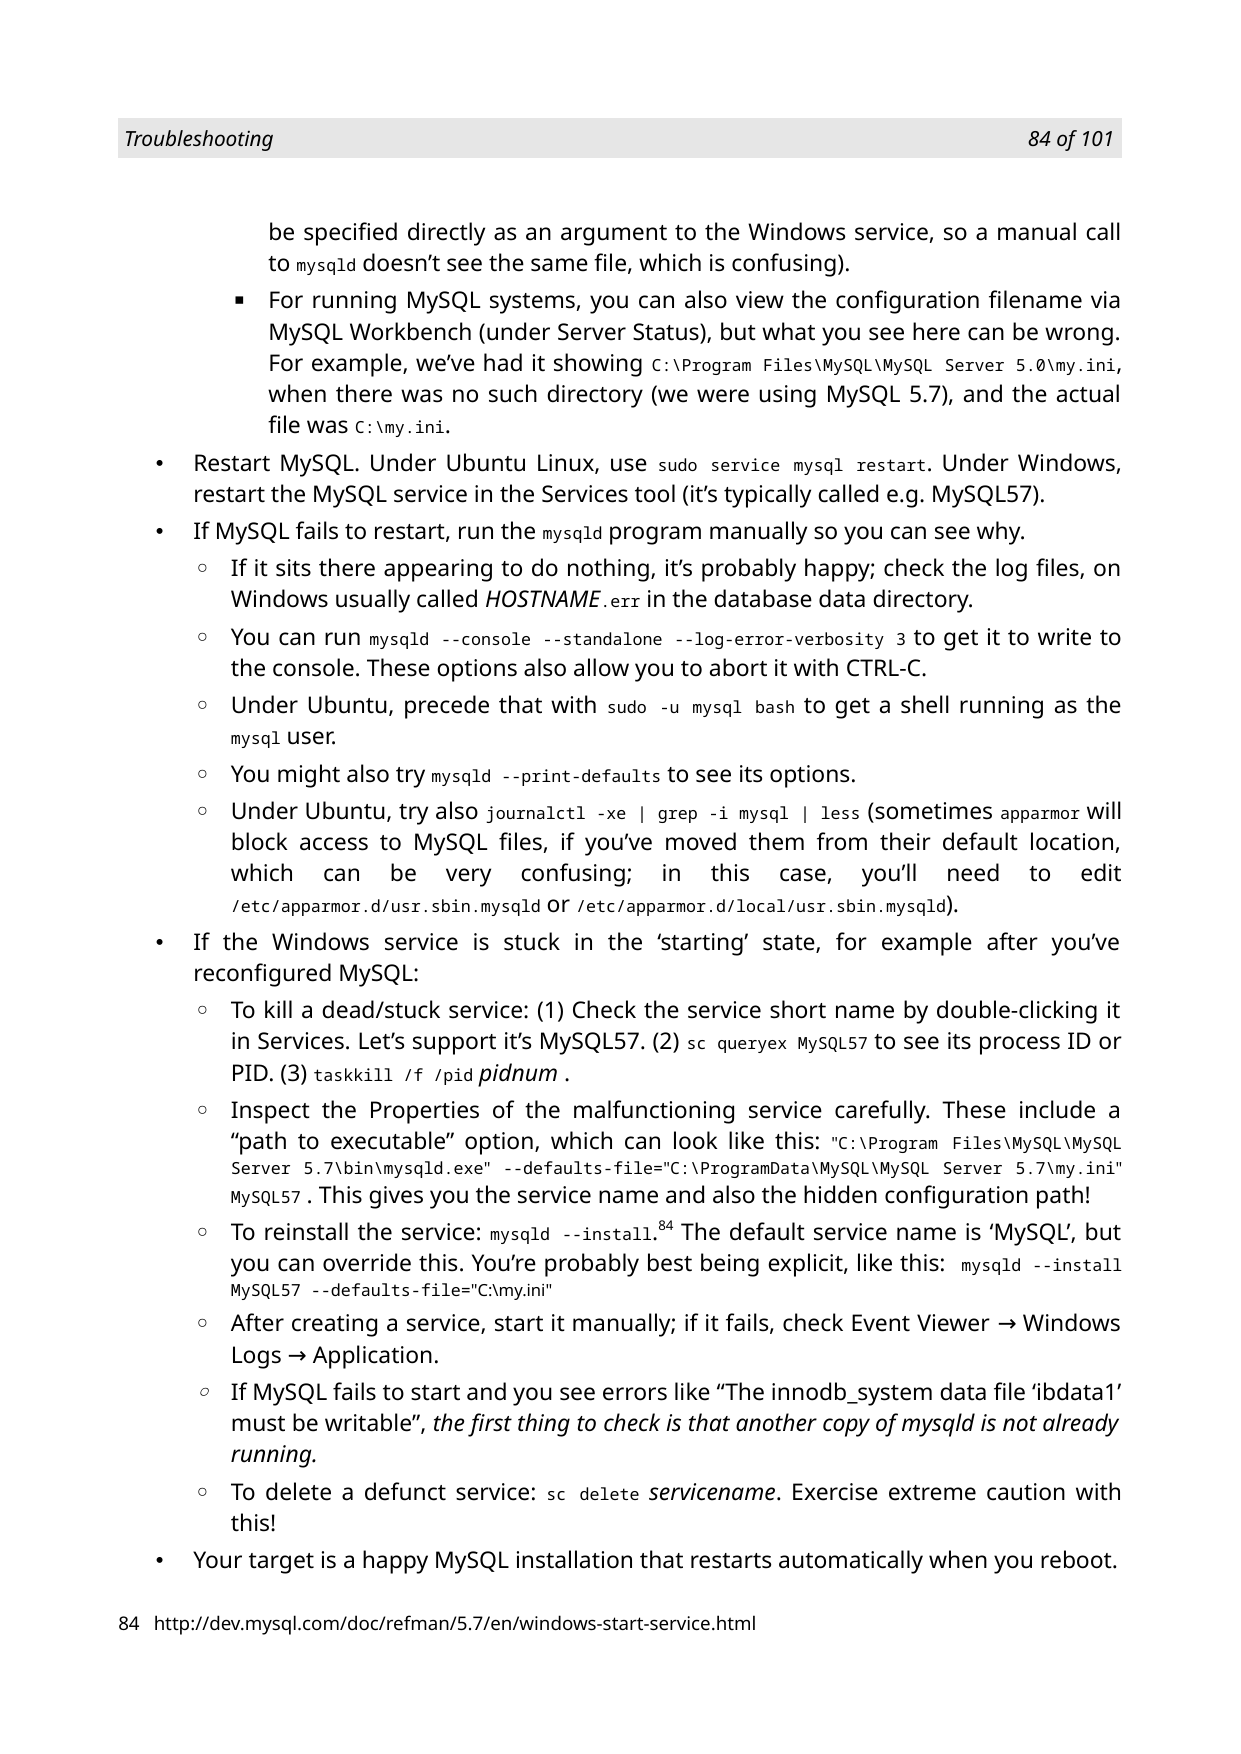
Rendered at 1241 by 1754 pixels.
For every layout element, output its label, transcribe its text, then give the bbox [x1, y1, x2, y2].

list be specified directly as an argument to the Windows service, so a manual call to mysqld doesn’t see the same file, which is confusing). [231, 216, 1122, 278]
list After creating a service, start it manually; if it fails, check Event Viewer → Windows Logs → Application. [193, 1307, 1122, 1370]
list To delete a defunct service: sc delete servicename. Exercise extreme caution with this! [193, 1475, 1122, 1538]
list To reinstall the service: mysqld --install. The default service name is ‘MySQL’, but you can override this. You’re probably best being explicit, like this: mysqld --install MySQL57 --defaults-file="C:\my.ini" [193, 1216, 1122, 1301]
list You can run mysqld --console --standalone --log-error-verbosity 3 to get it to write to the console. These options also allow you to abort it with CTRL-C. [193, 621, 1122, 683]
list To kill a dead/stuck service: (1) Check the service short name by double-clicking it in Services. Let’s support it’s MySQL57. (2) sc queryex MySQL57 to see its process ID or PID. (3) taskkill /f /pid pidnum . [193, 994, 1122, 1088]
list If the Windows service is stuck in the ‘starting’ state, for example after you’ve reconfigured MySQL: [156, 926, 1122, 988]
list Restart MySQL. Under Ubuntu Linux, use sudo service mysql restart. Under Windows, restart the MySQL service in the Services tool (it’s typically called e.g. MySQL57). [156, 447, 1122, 509]
list Your target is a happy MySQL installation that restarts automatically when you reboot. [156, 1544, 1122, 1575]
list If MySQL fails to start and you see errors like “The innodb_system data file ‘ibdata1’ must be writable”, the first thing to check is that another copy of mysqld is not already running. [193, 1376, 1122, 1469]
list For running MySQL systems, you can also view the configuration filename via MySQL Workbench (under Server Status), but what you see here can be wrong. For example, we’ve had it showing C:\Program Files\MySQL\MySQL Server 5.0\my.ini, when there was no such directory (we were using MySQL 5.7), and the actual file was C:\my.ini. [231, 284, 1122, 441]
list http://dev.mysql.com/doc/refman/5.7/en/windows-start-service.html [118, 1610, 1122, 1636]
list Under Ubuntu, try also journalctl -xe | grep -i mysql | less (sometimes apparmor will block access to MySQL files, if you’ve moved them from their default location, which can be very confusing; in this case, you’ll need to edit /etc/apparmor.d/usr.sbin.mysqld or /etc/apparmor.d/local/usr.sbin.mysqld). [193, 795, 1122, 920]
list If it sits there appearing to do nothing, it’s probably happy; check the log files, on Windows usually called HOSTNAME.err in the database data directory. [193, 552, 1122, 615]
list Inspect the Properties of the malfunctioning service carefully. These include a “path to executable” option, which can look like this: "C:\Program Files\MySQL\MySQL Server 5.7\bin\mysqld.exe" --defaults-file="C:\ProgramData\MySQL\MySQL Server 5.7\my.ini" MySQL57 . This gives you the service name and also the hidden configuration path! [193, 1094, 1122, 1210]
list Under Ubuntu, precede that with sudo -u mysql bash to get a shell running as the mysql user. [193, 689, 1122, 752]
list If MySQL fails to restart, run the mysqld program manually so you can see why. [156, 515, 1122, 546]
list You might also try mysqld --print-defaults to see its options. [193, 757, 1122, 789]
